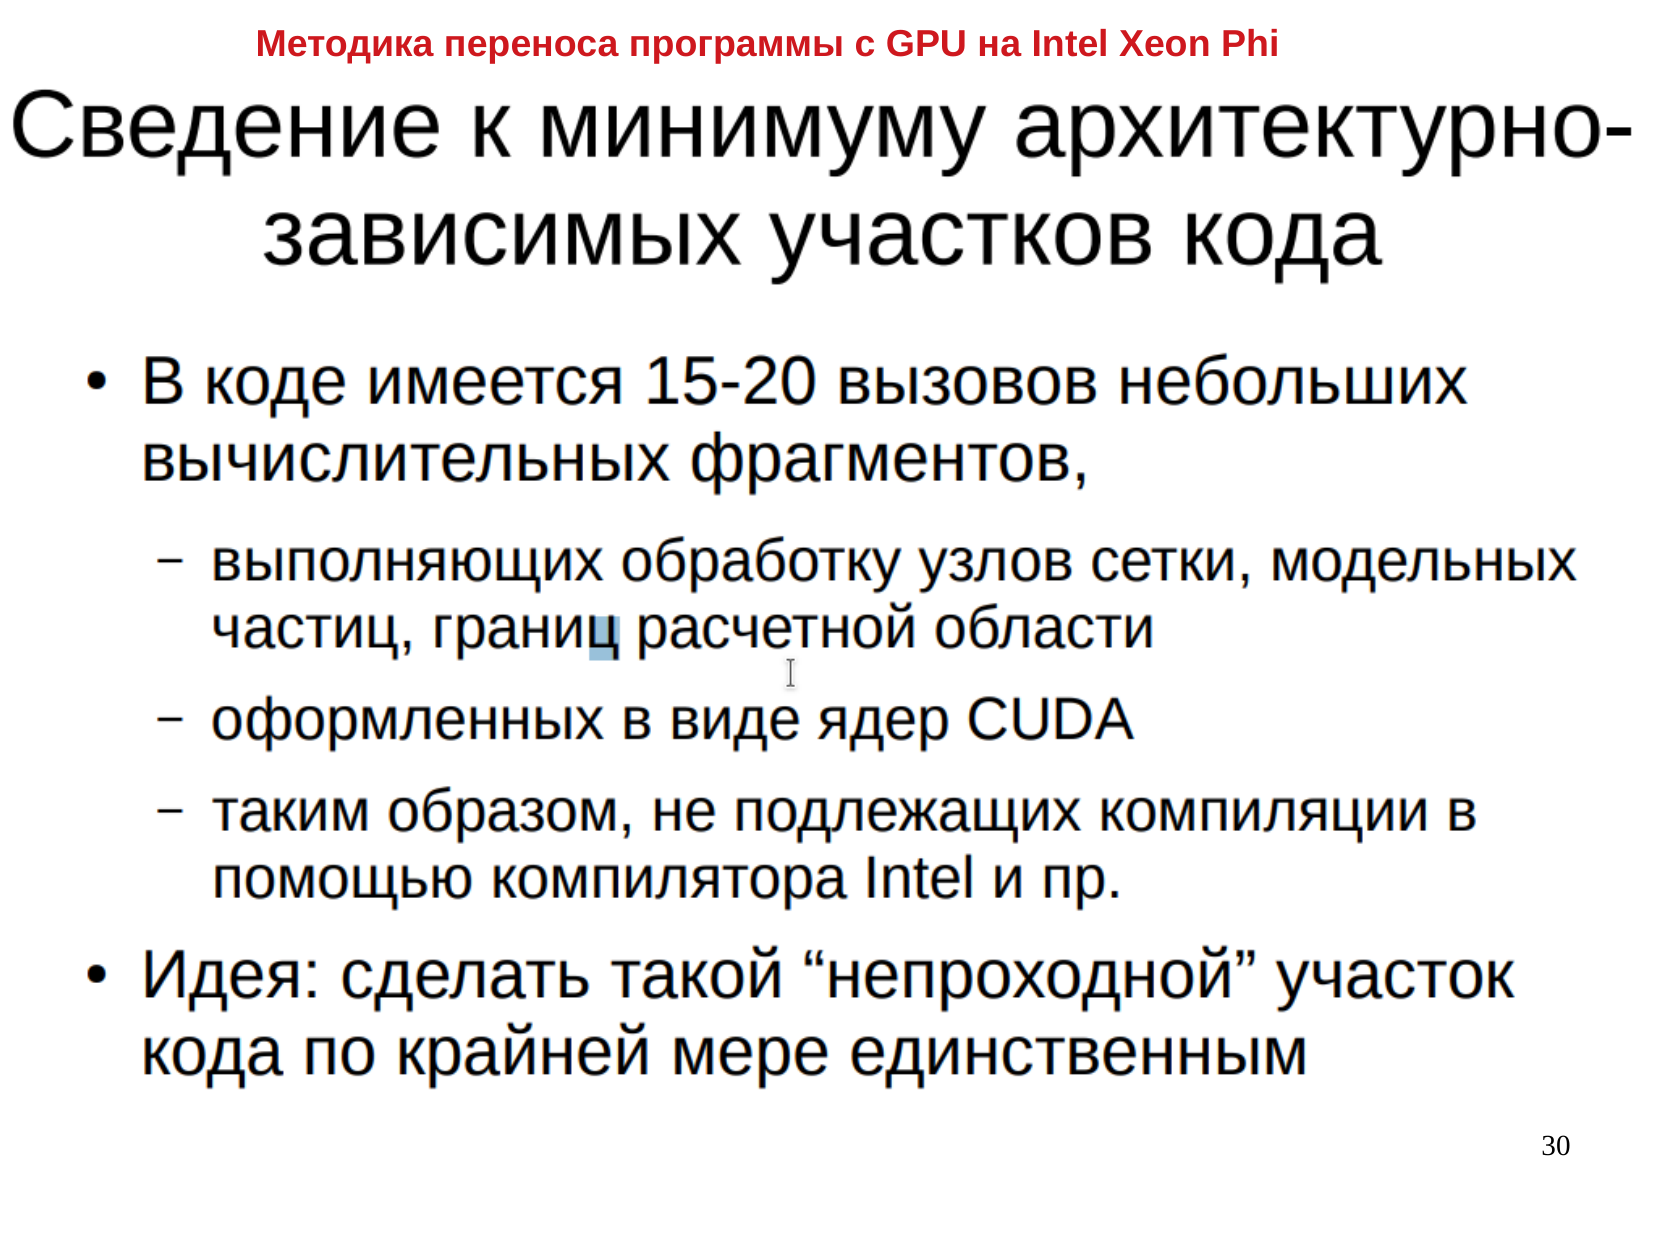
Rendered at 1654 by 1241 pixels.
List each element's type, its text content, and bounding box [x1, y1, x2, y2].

picture [0, 59, 1654, 1122]
text_box Методика переноса программы с GPU на Intel Xeon Phi [240, 15, 1336, 114]
